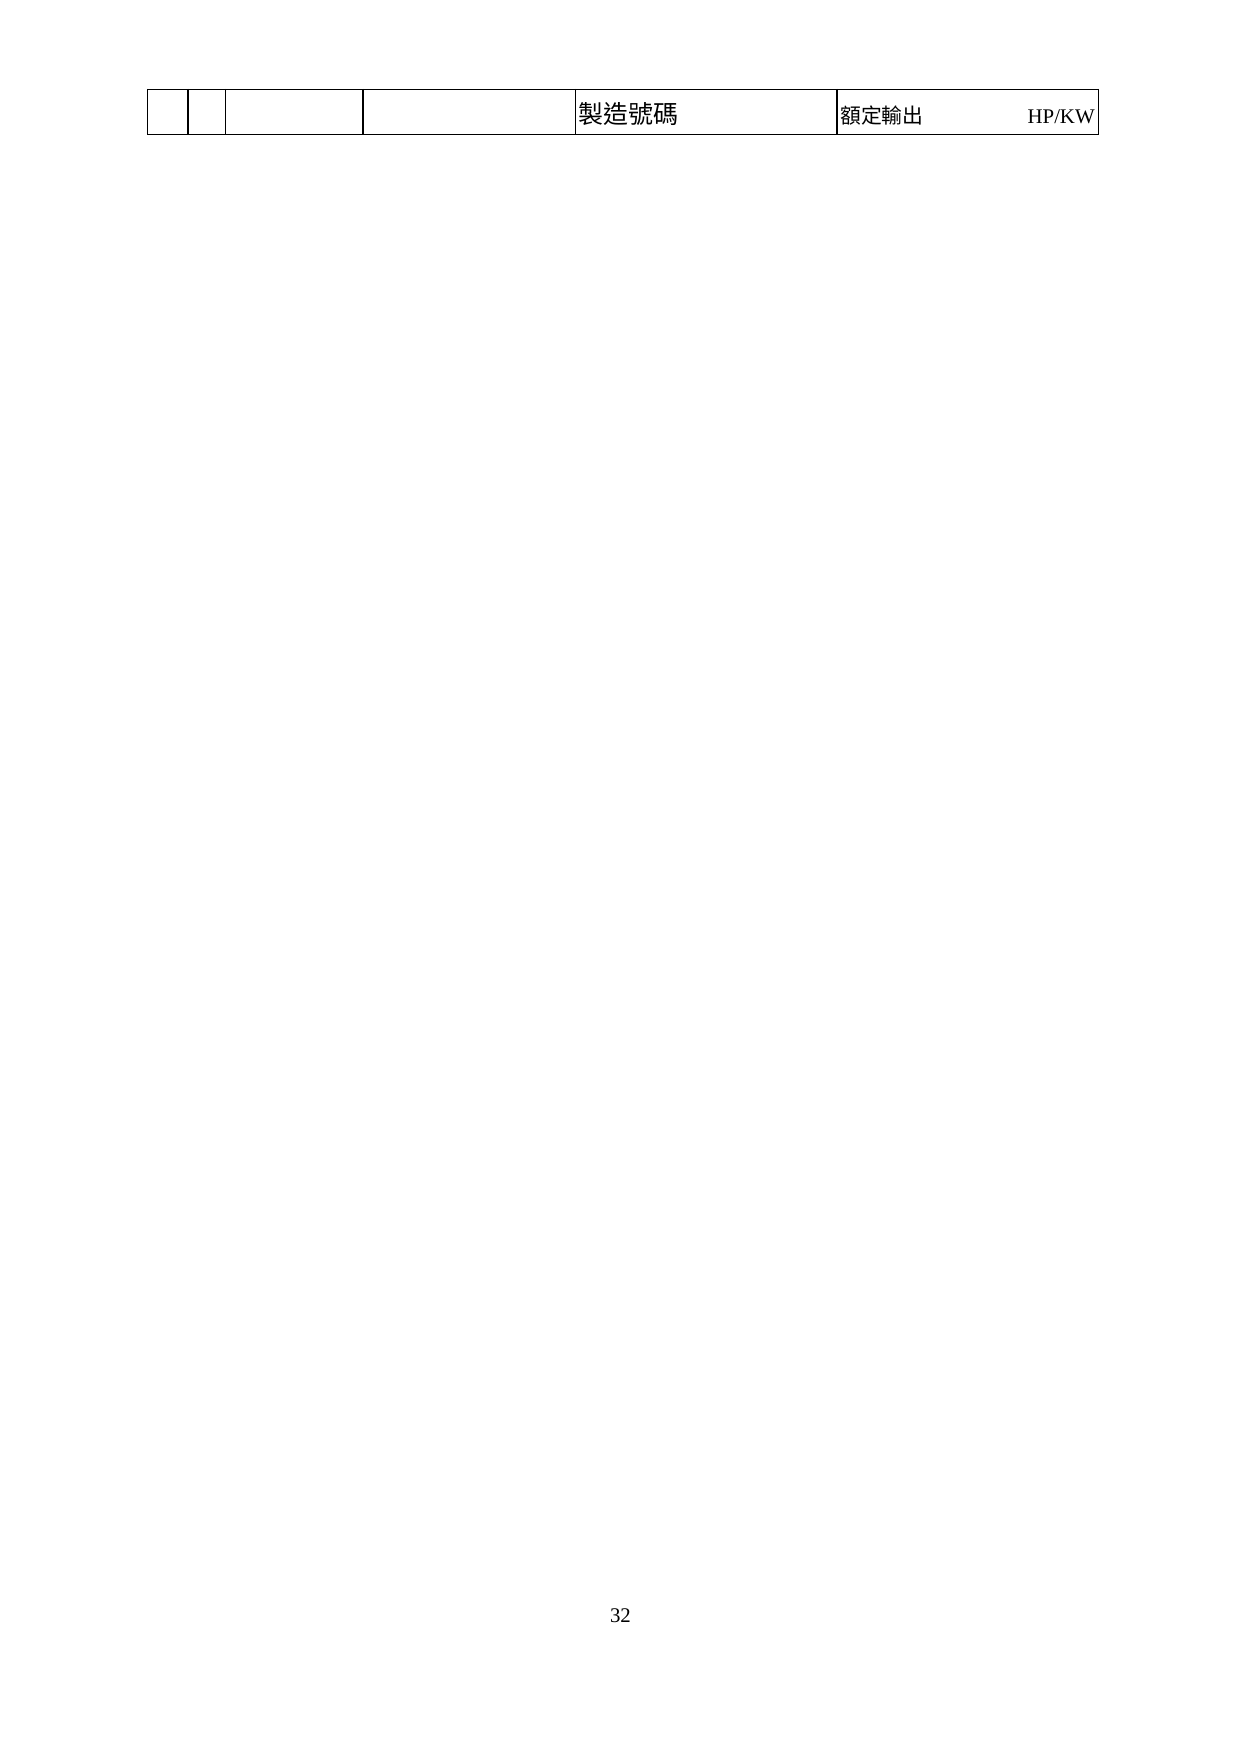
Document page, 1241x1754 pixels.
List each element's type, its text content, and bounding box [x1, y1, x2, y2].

table_cell 額定輸出 HP/KW [838, 90, 1098, 134]
table_cell [364, 90, 575, 134]
table_cell [226, 90, 362, 134]
table_cell 製造號碼 [576, 90, 836, 134]
table_cell [148, 90, 187, 134]
table_cell [189, 90, 225, 134]
